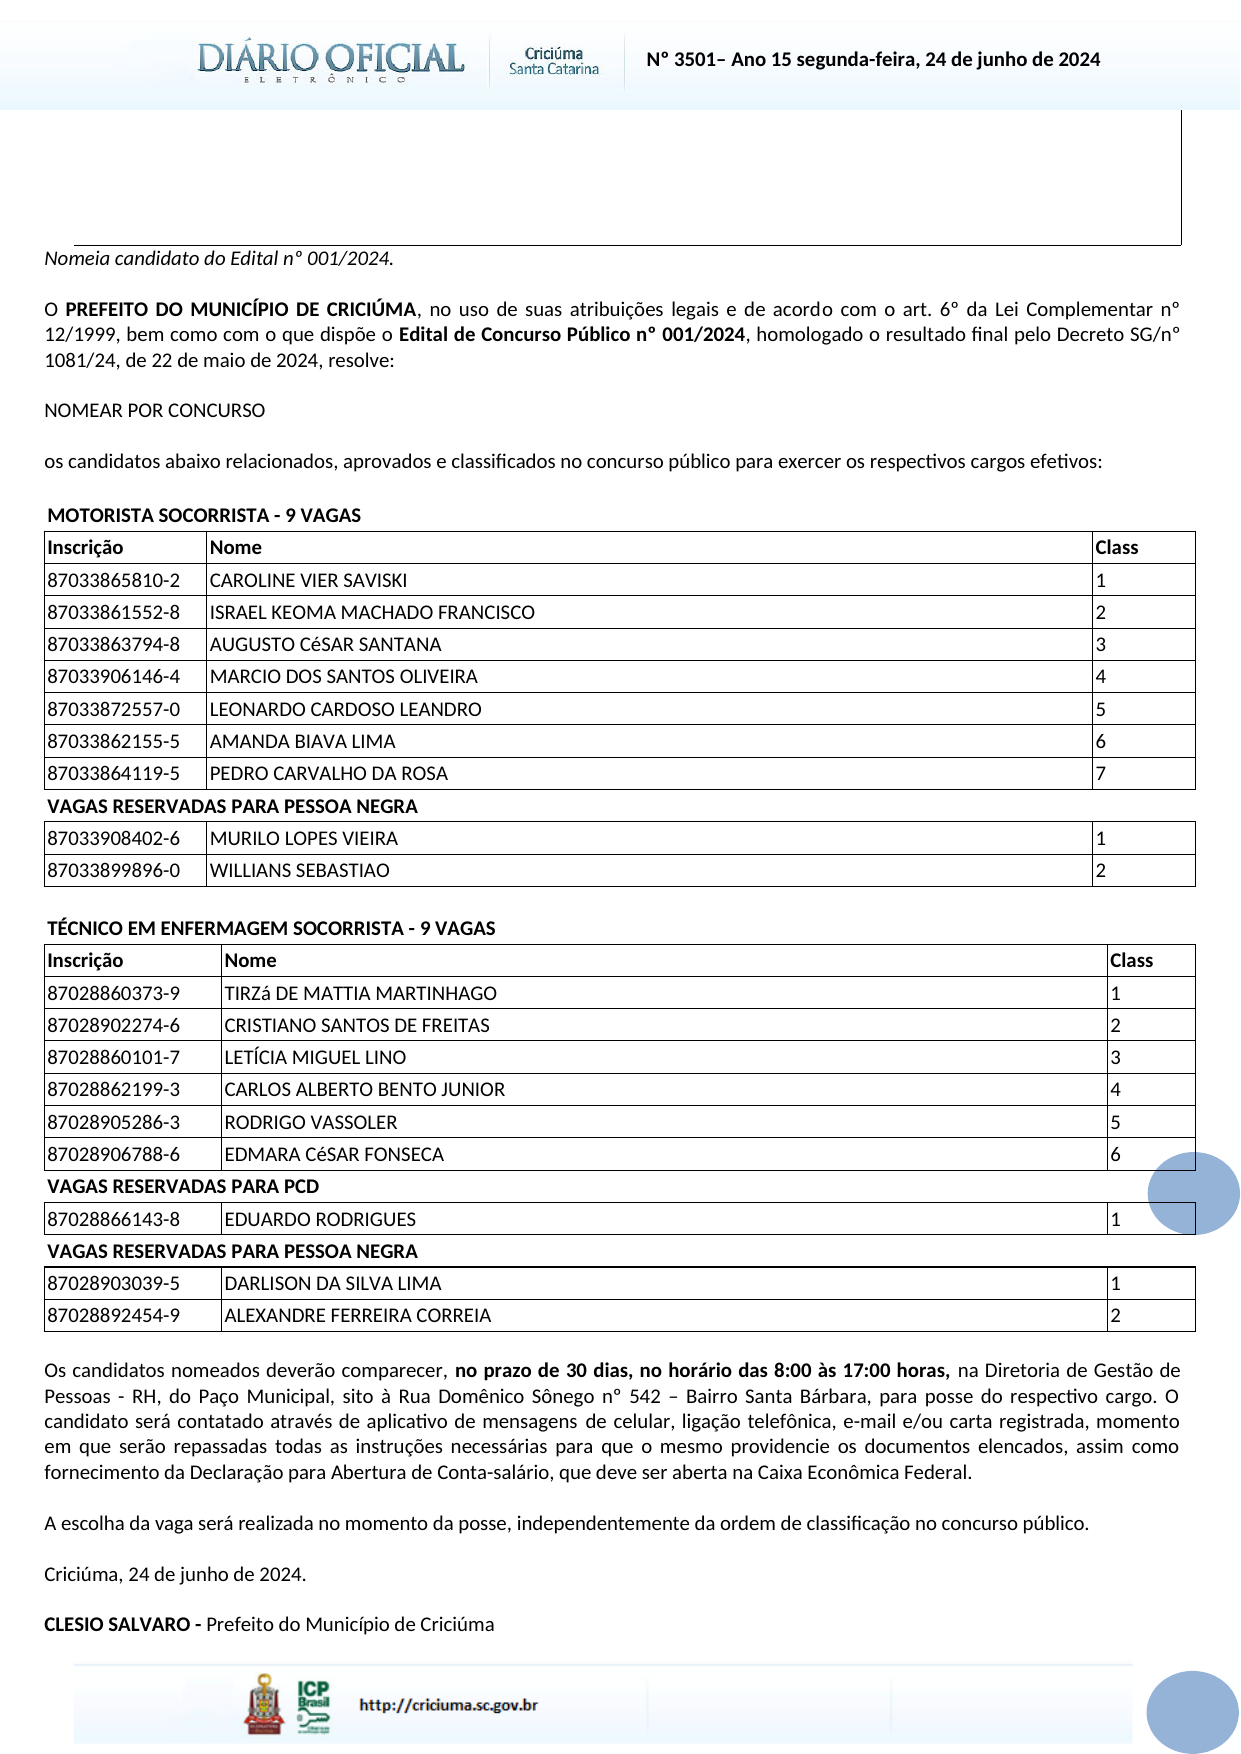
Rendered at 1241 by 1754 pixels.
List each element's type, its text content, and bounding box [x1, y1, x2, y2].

table_header [1093, 499, 1196, 531]
table_cell VAGAS RESERVADAS PARA PESSOA NEGRA [44, 790, 1092, 821]
text os candidatos abaixo relacionados, aprovados e classificados no concurso público para exercer os respectivos cargos efetivos: [44, 448, 1181, 474]
table_cell MARCIO DOS SANTOS OLIVEIRA [207, 661, 1092, 692]
table_cell 1 [1093, 564, 1195, 595]
table_cell AUGUSTO CéSAR SANTANA [207, 629, 1092, 660]
table_cell 87033861552-8 [45, 596, 206, 627]
table_cell Nome [207, 532, 1092, 563]
table_cell 7 [1093, 758, 1195, 789]
table_cell 87028892454-9 [45, 1300, 221, 1331]
text NOMEAR POR CONCURSO [44, 398, 1181, 423]
table_cell Class [1108, 945, 1195, 976]
table_cell 3 [1093, 629, 1195, 660]
table_cell 87028905286-3 [45, 1106, 221, 1137]
table_header TÉCNICO EM ENFERMAGEM SOCORRISTA - 9 VAGAS [44, 912, 1107, 943]
table_cell Inscrição [45, 532, 206, 563]
table_cell Nome [222, 945, 1107, 976]
table_cell Class [1093, 532, 1195, 563]
table_cell 87028866143-8 [45, 1203, 221, 1234]
table_cell 87033899896-0 [45, 855, 206, 886]
table_cell ALEXANDRE FERREIRA CORREIA [222, 1300, 1107, 1331]
table_cell 1 [1108, 1268, 1195, 1299]
table_cell 87033863794-8 [45, 629, 206, 660]
table_cell 3 [1108, 1041, 1195, 1073]
table_cell 5 [1093, 693, 1195, 724]
table_cell CRISTIANO SANTOS DE FREITAS [222, 1009, 1107, 1040]
text CLESIO SALVARO - Prefeito do Município de Criciúma [44, 1612, 1181, 1637]
table_cell 6 [1093, 725, 1195, 757]
table_cell 2 [1108, 1300, 1195, 1331]
text Nomeia candidato do Edital nº 001/2024. [44, 245, 1181, 271]
table_cell 4 [1093, 661, 1195, 692]
table_cell 87028902274-6 [45, 1009, 221, 1040]
table_cell LETÍCIA MIGUEL LINO [222, 1041, 1107, 1073]
table_cell ISRAEL KEOMA MACHADO FRANCISCO [207, 596, 1092, 627]
table_header [1107, 912, 1196, 943]
table_cell 87033906146-4 [45, 661, 206, 692]
table_cell Inscrição [45, 945, 221, 976]
table_cell 87028862199-3 [45, 1074, 221, 1105]
table_header MOTORISTA SOCORRISTA - 9 VAGAS [44, 499, 1092, 531]
table_cell AMANDA BIAVA LIMA [207, 725, 1092, 757]
table_cell 87028903039-5 [45, 1268, 221, 1299]
text A escolha da vaga será realizada no momento da posse, independentemente da ordem de classificação no concurso público. [44, 1510, 1181, 1535]
table_cell EDMARA CéSAR FONSECA [222, 1138, 1107, 1169]
table_cell VAGAS RESERVADAS PARA PESSOA NEGRA [44, 1235, 1107, 1266]
table_cell DARLISON DA SILVA LIMA [222, 1268, 1107, 1299]
text Criciúma, 24 de junho de 2024. [44, 1561, 1181, 1586]
table_cell 87028906788-6 [45, 1138, 221, 1169]
table_cell VAGAS RESERVADAS PARA PCD [44, 1171, 1107, 1202]
table_cell 1 [1093, 822, 1195, 853]
table_cell 1 [1108, 977, 1195, 1008]
table_cell WILLIANS SEBASTIAO [207, 855, 1092, 886]
table_cell TIRZá DE MATTIA MARTINHAGO [222, 977, 1107, 1008]
table_cell 87033864119-5 [45, 758, 206, 789]
table_cell 87028860373-9 [45, 977, 221, 1008]
table_cell LEONARDO CARDOSO LEANDRO [207, 693, 1092, 724]
table_cell MURILO LOPES VIEIRA [207, 822, 1092, 853]
text Os candidatos nomeados deverão comparecer, no prazo de 30 dias, no horário das 8:00 às 17:00 horas, na Diretoria de Gestão de Pessoas - RH, do Paço Municipal, sito à Rua Domênico Sônego nº 542 – Bairro Santa Bárbara, para posse do respectivo cargo. O candidato será contatado através de aplicativo de mensagens de celular, ligação telefônica, e-mail e/ou carta registrada, momento em que serão repassadas todas as instruções necessárias para que o mesmo providencie os documentos elencados, assim como fornecimento da Declaração para Abertura de Conta-salário, que deve ser aberta na Caixa Econômica Federal. [44, 1357, 1181, 1484]
table_cell [1107, 1171, 1154, 1202]
table_cell 5 [1108, 1106, 1195, 1137]
table_cell 2 [1108, 1009, 1195, 1040]
table_cell 6 [1108, 1138, 1195, 1169]
table_cell PEDRO CARVALHO DA ROSA [207, 758, 1092, 789]
table_cell [1107, 1235, 1196, 1266]
table_cell 1 [1108, 1203, 1179, 1234]
table_cell 2 [1093, 596, 1195, 627]
table_cell 2 [1093, 855, 1195, 886]
table_cell 87033862155-5 [45, 725, 206, 757]
table_cell CAROLINE VIER SAVISKI [207, 564, 1092, 595]
table_cell [1093, 790, 1196, 821]
table_cell 87028860101-7 [45, 1041, 221, 1073]
table_cell 4 [1108, 1074, 1195, 1105]
table_cell 87033872557-0 [45, 693, 206, 724]
table_cell 87033908402-6 [45, 822, 206, 853]
table_cell CARLOS ALBERTO BENTO JUNIOR [222, 1074, 1107, 1105]
text O PREFEITO DO MUNICÍPIO DE CRICIÚMA, no uso de suas atribuições legais e de acordo com o art. 6º da Lei Complementar nº 12/1999, bem como com o que dispõe o Edital de Concurso Público nº 001/2024, homologado o resultado final pelo Decreto SG/nº 1081/24, de 22 de maio de 2024, resolve: [44, 296, 1181, 372]
table_cell RODRIGO VASSOLER [222, 1106, 1107, 1137]
table_cell EDUARDO RODRIGUES [222, 1203, 1107, 1234]
table_cell 87033865810-2 [45, 564, 206, 595]
